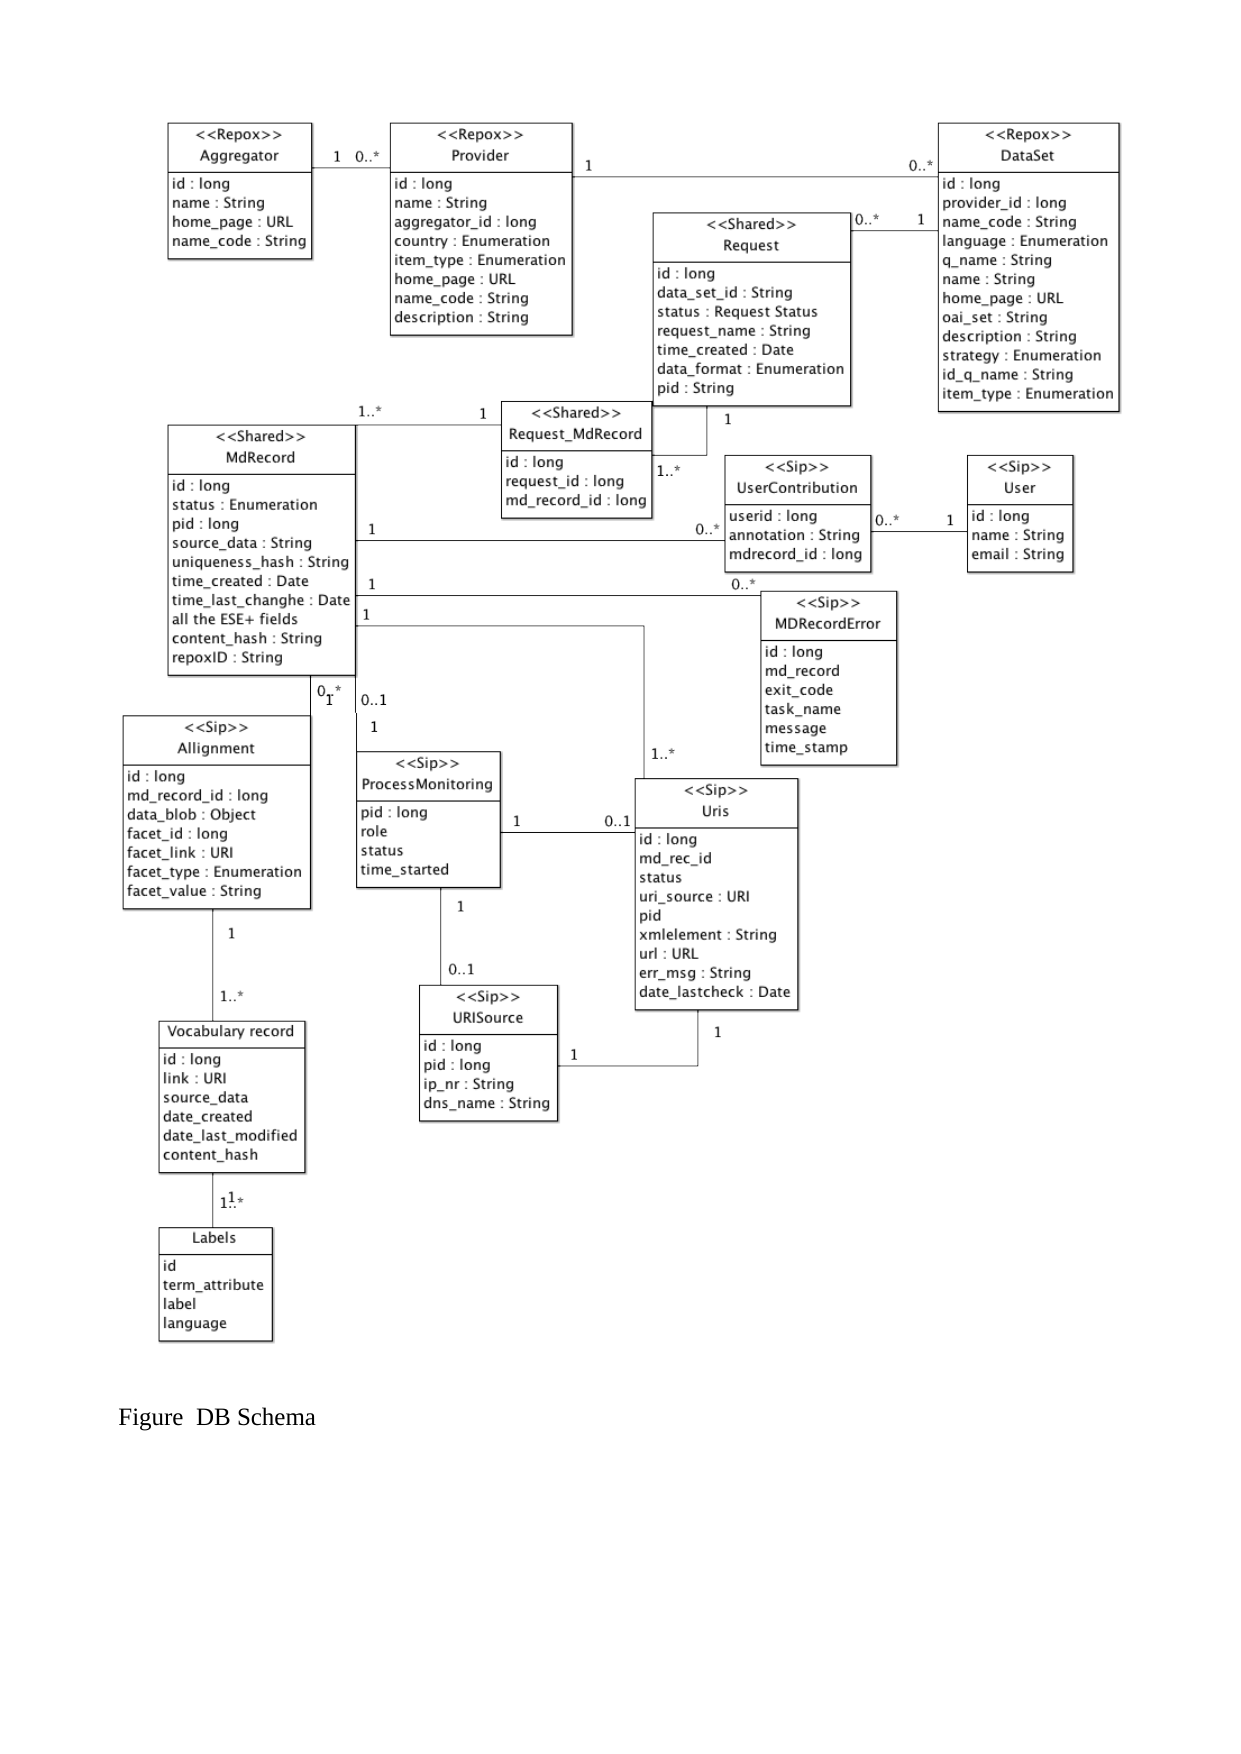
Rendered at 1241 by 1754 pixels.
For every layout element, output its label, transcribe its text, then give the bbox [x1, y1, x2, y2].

picture [118, 118, 1123, 1345]
text Figure DB Schema [118, 1402, 1122, 1430]
